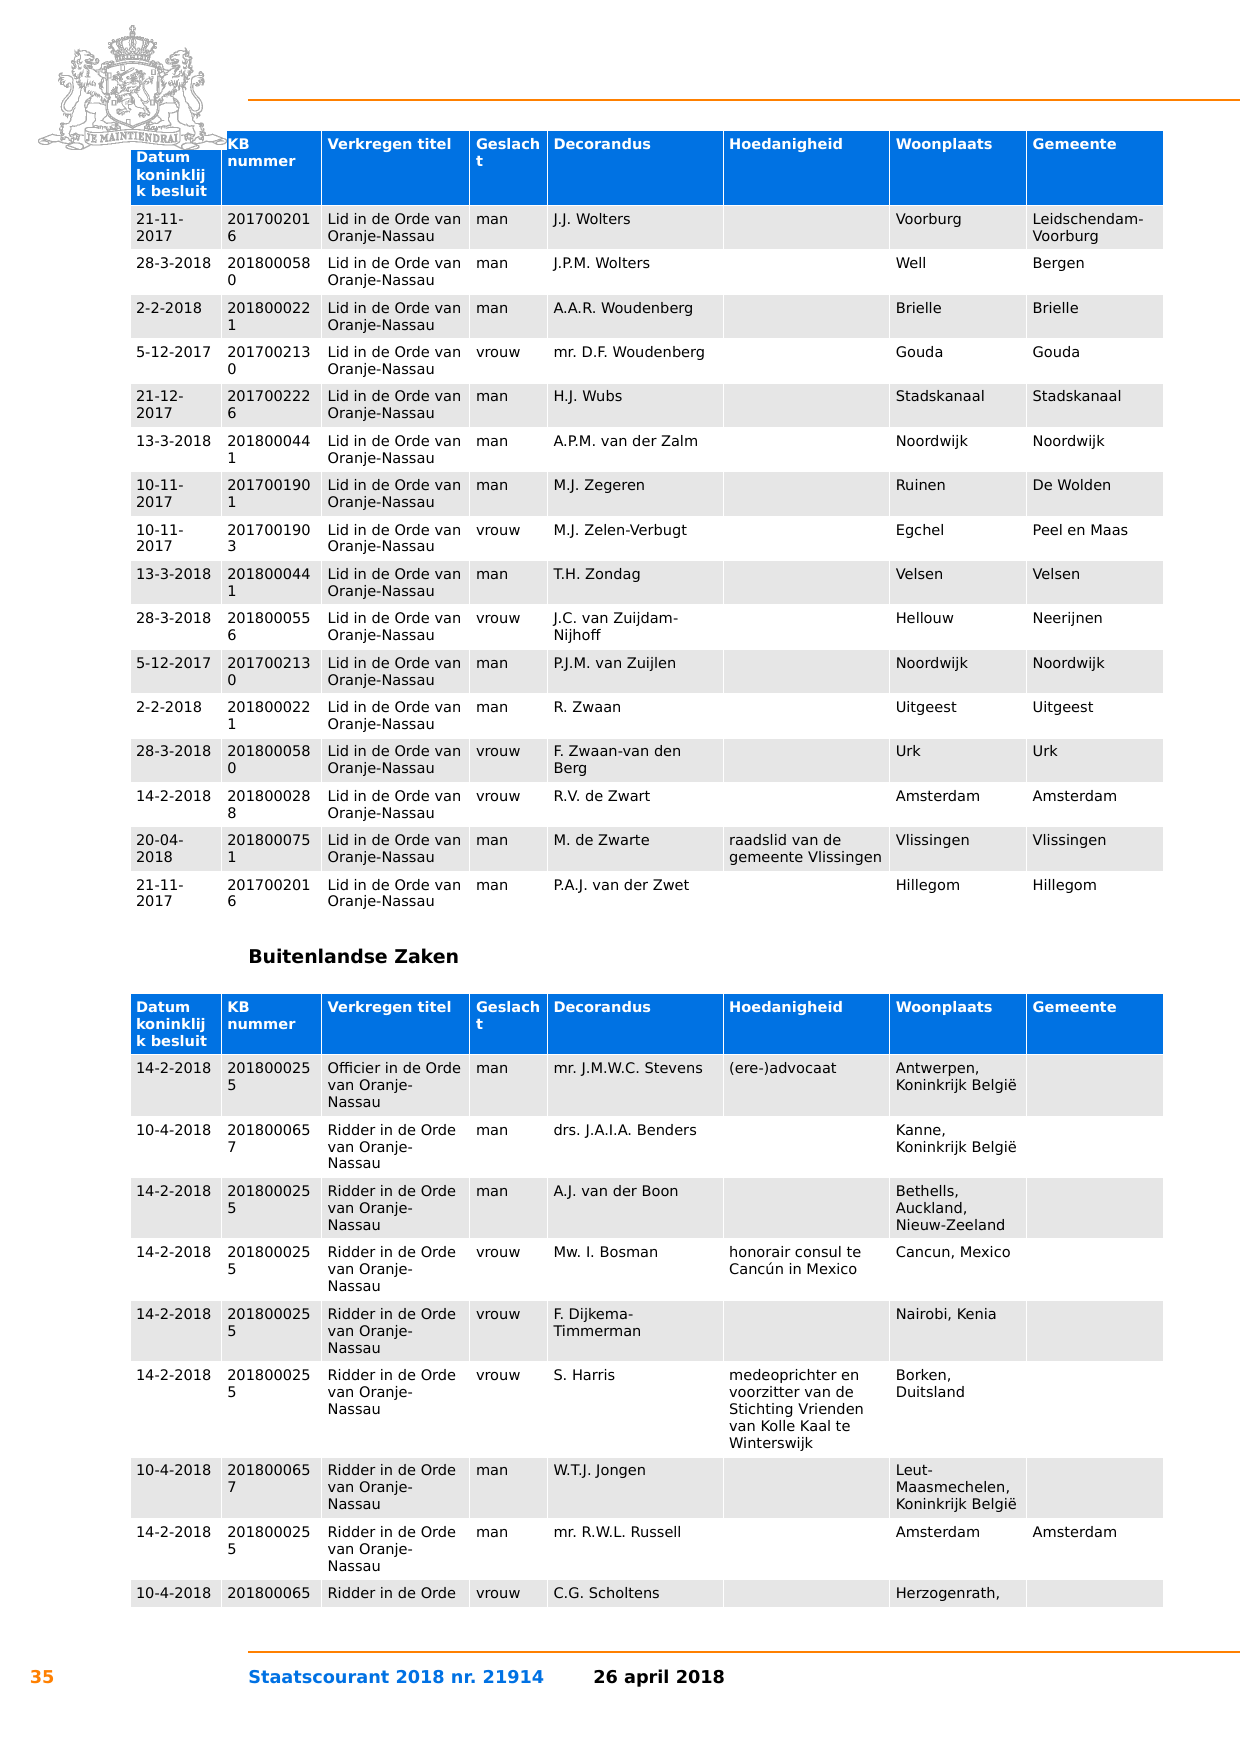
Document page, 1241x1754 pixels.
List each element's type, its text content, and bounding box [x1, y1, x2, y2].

table_cell 14-2-2018 [131, 783, 221, 826]
table_cell Voorburg [890, 206, 1026, 249]
table_cell Lid in de Orde van Oranje-Nassau [322, 872, 469, 915]
table_cell Brielle [1027, 295, 1163, 338]
table_cell 2018000580 [222, 739, 321, 782]
table_cell 10-11-2017 [131, 472, 221, 516]
table_cell 2018000255 [222, 1301, 321, 1361]
table_cell [724, 517, 889, 560]
table_cell 21-11-2017 [131, 872, 221, 915]
table_cell vrouw [470, 783, 547, 826]
table_cell 10-4-2018 [131, 1580, 221, 1607]
table_cell Bethells, Auckland, Nieuw-Zeeland [890, 1178, 1026, 1238]
table_cell Hillegom [1027, 872, 1163, 915]
table_cell A.J. van der Boon [548, 1178, 723, 1238]
table_cell [724, 206, 889, 249]
table_cell F. Dijkema-Timmerman [548, 1301, 723, 1361]
table_cell vrouw [470, 739, 547, 782]
table_cell Officier in de Orde van Oranje-Nassau [322, 1055, 469, 1116]
table_cell man [470, 1055, 547, 1116]
table_cell Gouda [890, 339, 1026, 382]
table_cell 2-2-2018 [131, 295, 221, 338]
table_cell Egchel [890, 517, 1026, 560]
table_cell Lid in de Orde van Oranje-Nassau [322, 428, 469, 471]
subtitle Buitenlandse Zaken [248, 946, 1163, 968]
table_cell 2018000255 [222, 1178, 321, 1238]
table_cell Velsen [890, 561, 1026, 604]
table_cell Lid in de Orde van Oranje-Nassau [322, 295, 469, 338]
table_cell man [470, 1117, 547, 1177]
table_cell Gouda [1027, 339, 1163, 382]
table_cell vrouw [470, 1301, 547, 1361]
table_cell Stadskanaal [1027, 384, 1163, 427]
table_cell Lid in de Orde van Oranje-Nassau [322, 694, 469, 737]
table_cell Lid in de Orde van Oranje-Nassau [322, 339, 469, 382]
table_header Woonplaats [890, 131, 1026, 205]
table_cell Peel en Maas [1027, 517, 1163, 560]
table_cell Borken, Duitsland [890, 1362, 1026, 1456]
table_header Gemeente [1027, 131, 1163, 205]
table_cell vrouw [470, 517, 547, 560]
table_cell Uitgeest [890, 694, 1026, 737]
table_header Datum koninklijk besluit [131, 150, 221, 205]
table_header Hoedanigheid [724, 131, 889, 205]
table_cell Lid in de Orde van Oranje-Nassau [322, 517, 469, 560]
table_cell 2018000580 [222, 250, 321, 294]
table_cell 2017002226 [222, 384, 321, 427]
table_cell 2-2-2018 [131, 694, 221, 737]
table_cell Mw. I. Bosman [548, 1240, 723, 1300]
table_cell 28-3-2018 [131, 605, 221, 649]
table_cell [724, 1458, 889, 1518]
table_cell vrouw [470, 339, 547, 382]
table_cell man [470, 295, 547, 338]
table_cell Well [890, 250, 1026, 294]
table_cell Amsterdam [890, 1519, 1026, 1579]
table_cell 10-11-2017 [131, 517, 221, 560]
table_cell 14-2-2018 [131, 1055, 221, 1116]
table_header Decorandus [548, 994, 723, 1054]
table_cell man [470, 694, 547, 737]
table_cell 2017002016 [222, 206, 321, 249]
table_cell Leut-Maasmechelen, Koninkrijk België [890, 1458, 1026, 1518]
table_cell Urk [1027, 739, 1163, 782]
table_cell vrouw [470, 1580, 547, 1607]
table_cell [724, 650, 889, 693]
table_cell Vlissingen [890, 827, 1026, 871]
table_cell [1027, 1240, 1163, 1300]
table_cell Antwerpen, Koninkrijk België [890, 1055, 1026, 1116]
table_cell 14-2-2018 [131, 1519, 221, 1579]
table_cell Uitgeest [1027, 694, 1163, 737]
table_cell Ridder in de Orde van Oranje-Nassau [322, 1458, 469, 1518]
table_cell Ridder in de Orde van Oranje-Nassau [322, 1519, 469, 1579]
table_cell 2018000255 [222, 1240, 321, 1300]
table_cell M.J. Zegeren [548, 472, 723, 516]
table_cell Noordwijk [1027, 650, 1163, 693]
table_cell [724, 1580, 889, 1607]
table_cell 2017001903 [222, 517, 321, 560]
table_cell 2018000657 [222, 1117, 321, 1177]
table_cell [1027, 1178, 1163, 1238]
table_header Verkregen titel [322, 994, 469, 1054]
table_cell [724, 739, 889, 782]
table_cell man [470, 1519, 547, 1579]
table_cell 13-3-2018 [131, 428, 221, 471]
table_cell (ere-)advocaat [724, 1055, 889, 1116]
table_cell vrouw [470, 605, 547, 649]
table_cell M.J. Zelen-Verbugt [548, 517, 723, 560]
table_cell Leidschendam-Voorburg [1027, 206, 1163, 249]
table_cell Amsterdam [1027, 1519, 1163, 1579]
table_cell 2018000288 [222, 783, 321, 826]
table_cell 2018000255 [222, 1055, 321, 1116]
table_cell 2017002130 [222, 650, 321, 693]
table_cell [1027, 1458, 1163, 1518]
table_header Gemeente [1027, 994, 1163, 1054]
table_cell [724, 428, 889, 471]
table_cell [1027, 1301, 1163, 1361]
table_cell [724, 561, 889, 604]
table_cell F. Zwaan-van den Berg [548, 739, 723, 782]
table_header Decorandus [548, 131, 723, 205]
table_cell [724, 250, 889, 294]
table_cell [724, 1519, 889, 1579]
table_cell 14-2-2018 [131, 1362, 221, 1456]
table_cell 13-3-2018 [131, 561, 221, 604]
table_cell Ridder in de Orde [322, 1580, 469, 1607]
table_cell honorair consul te Cancún in Mexico [724, 1240, 889, 1300]
table_cell Lid in de Orde van Oranje-Nassau [322, 250, 469, 294]
table_cell A.A.R. Woudenberg [548, 295, 723, 338]
table_cell [724, 1178, 889, 1238]
table_cell Lid in de Orde van Oranje-Nassau [322, 827, 469, 871]
table_cell [1027, 1580, 1163, 1607]
table_cell J.P.M. Wolters [548, 250, 723, 294]
table_header Geslacht [470, 994, 547, 1054]
table_cell Lid in de Orde van Oranje-Nassau [322, 783, 469, 826]
table_cell man [470, 428, 547, 471]
table_cell P.J.M. van Zuijlen [548, 650, 723, 693]
table_cell Urk [890, 739, 1026, 782]
table_cell Ridder in de Orde van Oranje-Nassau [322, 1178, 469, 1238]
table_cell Lid in de Orde van Oranje-Nassau [322, 384, 469, 427]
table_cell man [470, 872, 547, 915]
table_cell [724, 472, 889, 516]
table_cell Ridder in de Orde van Oranje-Nassau [322, 1362, 469, 1456]
table_cell Lid in de Orde van Oranje-Nassau [322, 561, 469, 604]
table_cell 28-3-2018 [131, 739, 221, 782]
table_cell Vlissingen [1027, 827, 1163, 871]
table_cell vrouw [470, 1240, 547, 1300]
table_cell man [470, 1458, 547, 1518]
table_cell medeoprichter en voorzitter van de Stichting Vrienden van Kolle Kaal te Winterswijk [724, 1362, 889, 1456]
table_cell raadslid van de gemeente Vlissingen [724, 827, 889, 871]
table_cell Brielle [890, 295, 1026, 338]
table_cell 5-12-2017 [131, 650, 221, 693]
table_cell 2017002130 [222, 339, 321, 382]
table_cell 2018000221 [222, 295, 321, 338]
table_header KB nummer [222, 994, 321, 1054]
table_cell Lid in de Orde van Oranje-Nassau [322, 472, 469, 516]
table_cell 20-04-2018 [131, 827, 221, 871]
table_cell man [470, 384, 547, 427]
table_header Verkregen titel [322, 131, 469, 205]
table_cell 5-12-2017 [131, 339, 221, 382]
table_cell man [470, 206, 547, 249]
table_header KB nummer [222, 131, 321, 205]
table_cell vrouw [470, 1362, 547, 1456]
table_cell C.G. Scholtens [548, 1580, 723, 1607]
table_cell mr. D.F. Woudenberg [548, 339, 723, 382]
table_cell mr. R.W.L. Russell [548, 1519, 723, 1579]
table_cell H.J. Wubs [548, 384, 723, 427]
table_cell S. Harris [548, 1362, 723, 1456]
table_cell 2018000255 [222, 1362, 321, 1456]
table_cell 201800065 [222, 1580, 321, 1607]
table_cell Noordwijk [890, 650, 1026, 693]
table_cell W.T.J. Jongen [548, 1458, 723, 1518]
table_cell 28-3-2018 [131, 250, 221, 294]
table_cell 10-4-2018 [131, 1117, 221, 1177]
table_cell Ridder in de Orde van Oranje-Nassau [322, 1301, 469, 1361]
table_cell T.H. Zondag [548, 561, 723, 604]
table_cell R. Zwaan [548, 694, 723, 737]
table_cell Lid in de Orde van Oranje-Nassau [322, 605, 469, 649]
table_cell Lid in de Orde van Oranje-Nassau [322, 650, 469, 693]
table_cell man [470, 250, 547, 294]
table_cell M. de Zwarte [548, 827, 723, 871]
table_cell De Wolden [1027, 472, 1163, 516]
table_cell 2018000255 [222, 1519, 321, 1579]
table_cell Amsterdam [1027, 783, 1163, 826]
table_cell Cancun, Mexico [890, 1240, 1026, 1300]
table_cell [724, 1117, 889, 1177]
table_cell 21-11-2017 [131, 206, 221, 249]
table_cell Noordwijk [1027, 428, 1163, 471]
table_cell [724, 384, 889, 427]
table_cell 10-4-2018 [131, 1458, 221, 1518]
table_cell Lid in de Orde van Oranje-Nassau [322, 206, 469, 249]
table_header Geslacht [470, 131, 547, 205]
table_header Hoedanigheid [724, 994, 889, 1054]
table_cell Stadskanaal [890, 384, 1026, 427]
table_cell Ridder in de Orde van Oranje-Nassau [322, 1117, 469, 1177]
table_cell man [470, 1178, 547, 1238]
table_cell Lid in de Orde van Oranje-Nassau [322, 739, 469, 782]
table_cell [1027, 1117, 1163, 1177]
table_cell 21-12-2017 [131, 384, 221, 427]
table_cell Ridder in de Orde van Oranje-Nassau [322, 1240, 469, 1300]
table_cell J.J. Wolters [548, 206, 723, 249]
table_cell Hellouw [890, 605, 1026, 649]
table_cell [724, 295, 889, 338]
table_cell drs. J.A.I.A. Benders [548, 1117, 723, 1177]
table_cell 2018000441 [222, 428, 321, 471]
table_cell J.C. van Zuijdam-Nijhoff [548, 605, 723, 649]
table_cell 2018000441 [222, 561, 321, 604]
table_cell man [470, 650, 547, 693]
table_cell R.V. de Zwart [548, 783, 723, 826]
table_cell man [470, 472, 547, 516]
table_cell [724, 605, 889, 649]
table_cell 2017002016 [222, 872, 321, 915]
table_cell man [470, 827, 547, 871]
table_cell Neerijnen [1027, 605, 1163, 649]
table_cell 14-2-2018 [131, 1301, 221, 1361]
table_cell [724, 1301, 889, 1361]
table_cell [724, 694, 889, 737]
table_cell 2018000657 [222, 1458, 321, 1518]
table_header Woonplaats [890, 994, 1026, 1054]
table_cell man [470, 561, 547, 604]
table_cell 2018000556 [222, 605, 321, 649]
table_cell [1027, 1055, 1163, 1116]
table_cell 2018000221 [222, 694, 321, 737]
table_cell Bergen [1027, 250, 1163, 294]
table_cell 2017001901 [222, 472, 321, 516]
table_cell P.A.J. van der Zwet [548, 872, 723, 915]
table_cell Nairobi, Kenia [890, 1301, 1026, 1361]
table_cell Velsen [1027, 561, 1163, 604]
table_cell [724, 339, 889, 382]
table_cell 14-2-2018 [131, 1178, 221, 1238]
table_cell 14-2-2018 [131, 1240, 221, 1300]
table_cell A.P.M. van der Zalm [548, 428, 723, 471]
table_cell [1027, 1362, 1163, 1456]
table_cell mr. J.M.W.C. Stevens [548, 1055, 723, 1116]
table_cell Herzogenrath, [890, 1580, 1026, 1607]
table_header Datum koninklijk besluit [131, 994, 221, 1054]
table_cell Kanne, Koninkrijk België [890, 1117, 1026, 1177]
table_cell Amsterdam [890, 783, 1026, 826]
table_cell [724, 872, 889, 915]
table_cell Ruinen [890, 472, 1026, 516]
table_cell Noordwijk [890, 428, 1026, 471]
table_cell [724, 783, 889, 826]
table_cell 2018000751 [222, 827, 321, 871]
picture [38, 25, 227, 150]
table_cell Hillegom [890, 872, 1026, 915]
